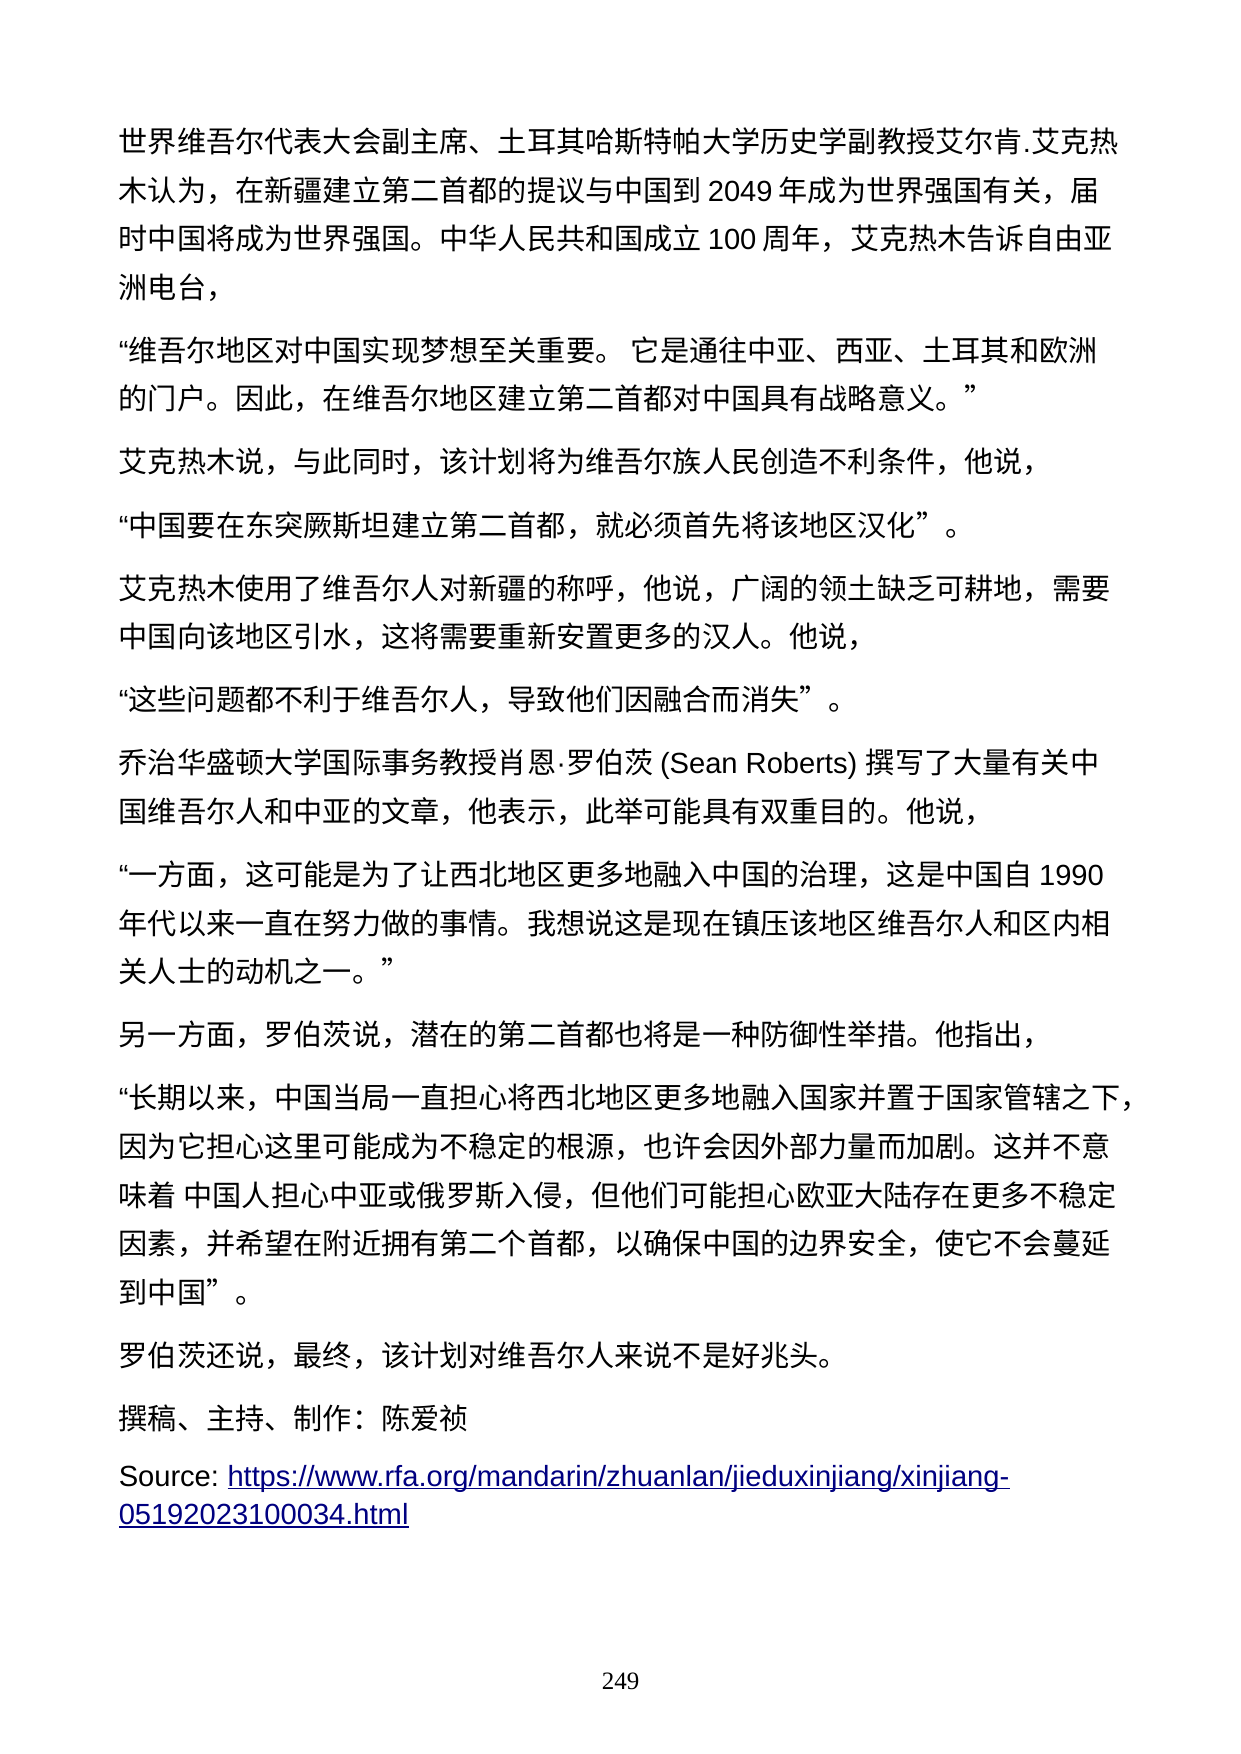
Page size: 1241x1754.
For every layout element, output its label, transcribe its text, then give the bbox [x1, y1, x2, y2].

text 艾克热木使用了维吾尔人对新疆的称呼，他说，广阔的领土缺乏可耕地，需要中国向该地区引水，这将需要重新安置更多的汉人。他说， [118, 565, 1122, 656]
text 另一方面，罗伯茨说，潜在的第二首都也将是一种防御性举措。他指出， [118, 1012, 1122, 1054]
text 罗伯茨还说，最终，该计划对维吾尔人来说不是好兆头。 [118, 1332, 1122, 1374]
text 艾克热木说，与此同时，该计划将为维吾尔族人民创造不利条件，他说， [118, 439, 1122, 481]
text 撰稿、主持、制作：陈爱祯 [118, 1395, 1122, 1438]
text “维吾尔地区对中国实现梦想至关重要。 它是通往中亚、西亚、土耳其和欧洲的门户。因此，在维吾尔地区建立第二首都对中国具有战略意义。” [118, 327, 1122, 418]
text “长期以来，中国当局一直担心将西北地区更多地融入国家并置于国家管辖之下，因为它担心这里可能成为不稳定的根源，也许会因外部力量而加剧。这并不意味着 中国人担心中亚或俄罗斯入侵，但他们可能担心欧亚大陆存在更多不稳定因素，并希望在附近拥有第二个首都，以确保中国的边界安全，使它不会蔓延到中国”。 [118, 1075, 1122, 1311]
text “这些问题都不利于维吾尔人，导致他们因融合而消失”。 [118, 677, 1122, 719]
text “一方面，这可能是为了让西北地区更多地融入中国的治理，这是中国自 1990 年代以来一直在努力做的事情。我想说这是现在镇压该地区维吾尔人和区内相关人士的动机之一。” [118, 852, 1122, 991]
text 乔治华盛顿大学国际事务教授肖恩·罗伯茨 (Sean Roberts) 撰写了大量有关中国维吾尔人和中亚的文章，他表示，此举可能具有双重目的。他说， [118, 740, 1122, 831]
text “中国要在东突厥斯坦建立第二首都，就必须首先将该地区汉化”。 [118, 502, 1122, 544]
text 世界维吾尔代表大会副主席、土耳其哈斯特帕大学历史学副教授艾尔肯.艾克热木认为，在新疆建立第二首都的提议与中国到2049年成为世界强国有关，届时中国将成为世界强国。中华人民共和国成立100周年，艾克热木告诉自由亚洲电台， [118, 118, 1122, 306]
text Source: https://www.rfa.org/mandarin/zhuanlan/jieduxinjiang/xinjiang-05192023100034.html [118, 1458, 1122, 1531]
